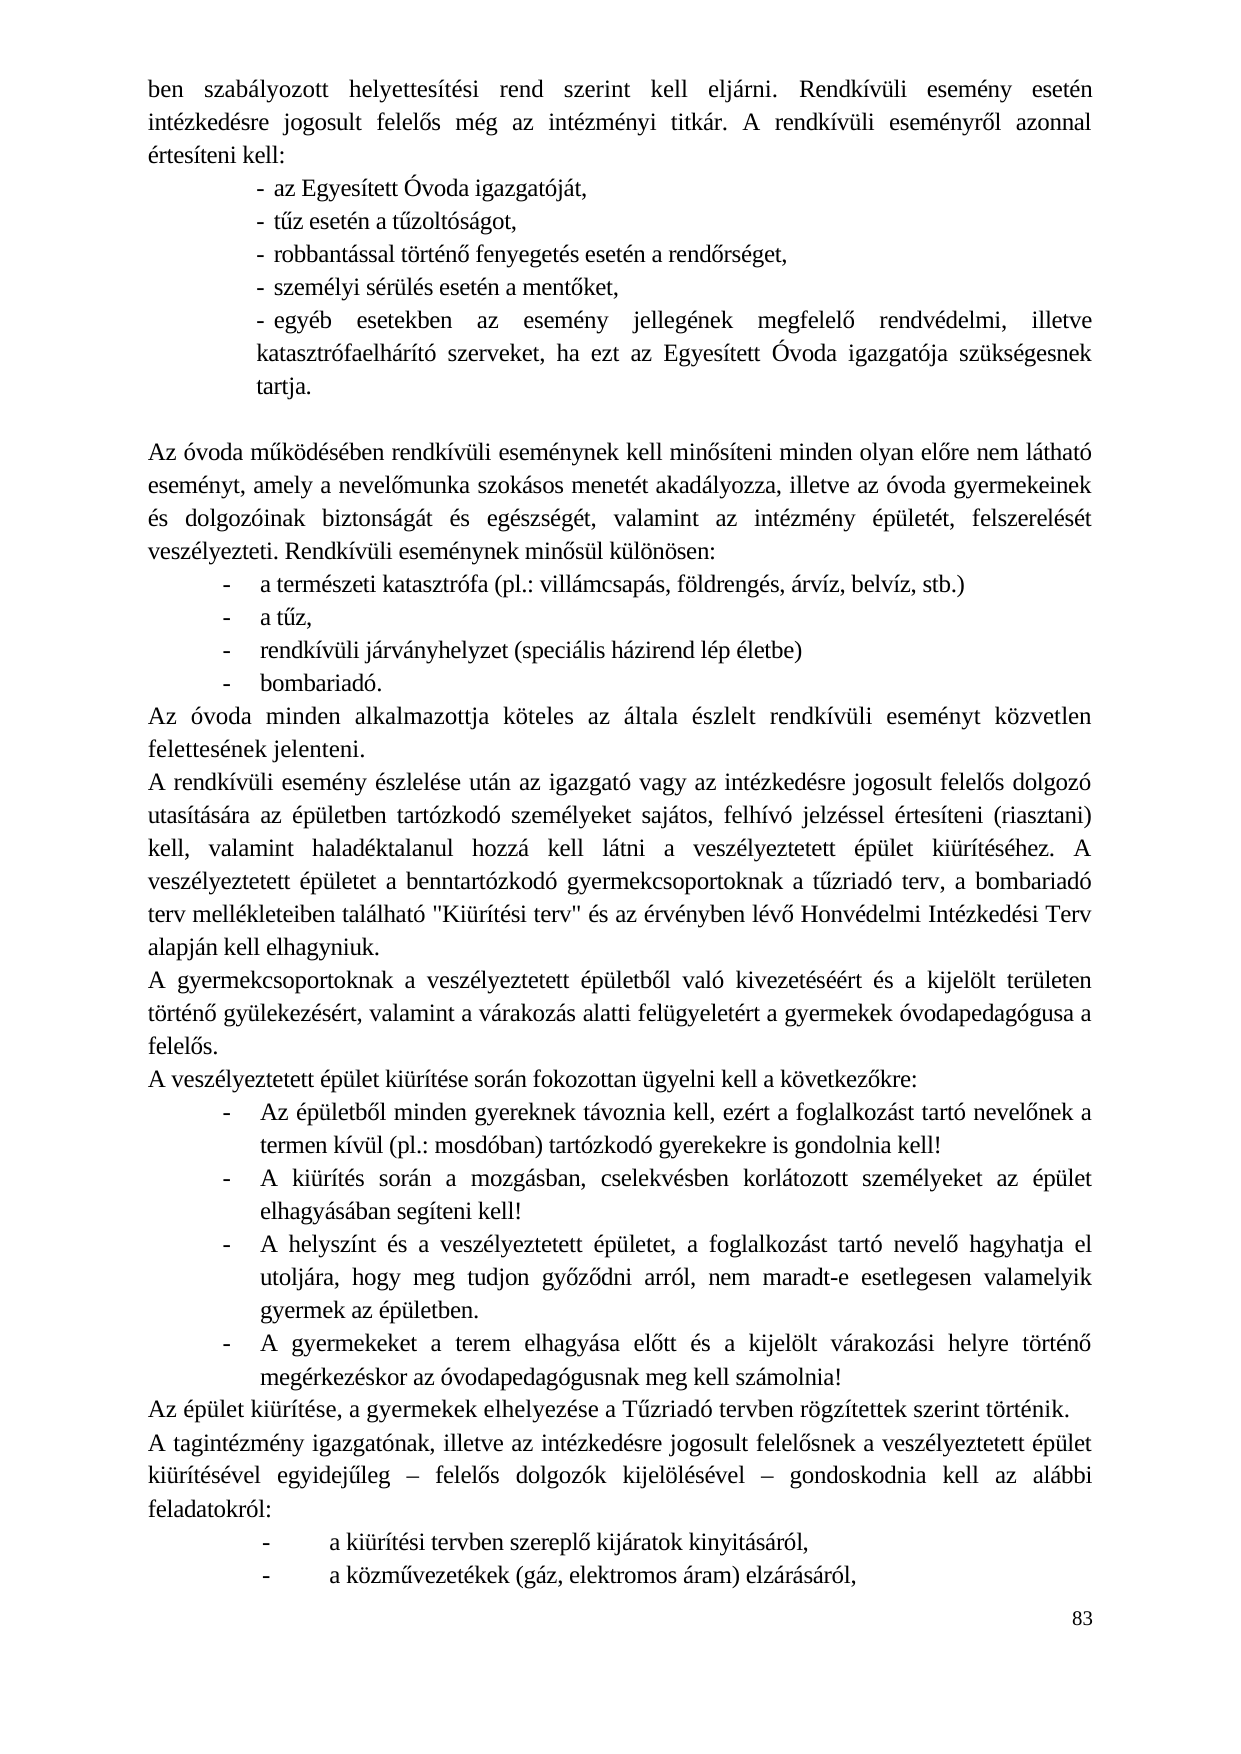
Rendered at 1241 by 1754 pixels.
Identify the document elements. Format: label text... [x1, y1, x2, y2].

list a tűz, [222, 602, 1093, 631]
list rendkívüli járványhelyzet (speciális házirend lép életbe) [222, 635, 1093, 664]
text ben szabályozott helyettesítési rend szerint kell eljárni. Rendkívüli esemény esetén intézkedésre jogosult felelős még az intézményi titkár. A rendkívüli eseményről azonnal értesíteni kell: [148, 74, 1093, 168]
list A helyszínt és a veszélyeztetett épületet, a foglalkozást tartó nevelő hagyhatja el utoljára, hogy meg tudjon győződni arról, nem maradt-e esetlegesen valamelyik gyermek az épületben. [222, 1229, 1093, 1324]
list a kiürítési tervben szereplő kijáratok kinyitásáról, [262, 1527, 1093, 1555]
list bombariadó. [222, 668, 1093, 697]
text Az épület kiürítése, a gyermekek elhelyezése a Tűzriadó tervben rögzítettek szerint történik. [148, 1394, 1093, 1423]
list személyi sérülés esetén a mentőket, [256, 272, 1093, 301]
list A gyermekeket a terem elhagyása előtt és a kijelölt várakozási helyre történő megérkezéskor az óvodapedagógusnak meg kell számolnia! [222, 1328, 1093, 1390]
list Az épületből minden gyereknek távoznia kell, ezért a foglalkozást tartó nevelőnek a termen kívül (pl.: mosdóban) tartózkodó gyerekekre is gondolnia kell! [222, 1097, 1093, 1159]
text A tagintézmény igazgatónak, illetve az intézkedésre jogosult felelősnek a veszélyeztetett épület kiürítésével egyidejűleg – felelős dolgozók kijelölésével – gondoskodnia kell az alábbi feladatokról: [148, 1428, 1093, 1522]
text A gyermekcsoportoknak a veszélyeztetett épületből való kivezetéséért és a kijelölt területen történő gyülekezésért, valamint a várakozás alatti felügyeletért a gyermekek óvodapedagógusa a felelős. [148, 965, 1093, 1060]
list egyéb esetekben az esemény jellegének megfelelő rendvédelmi, illetve katasztrófaelhárító szerveket, ha ezt az Egyesített Óvoda igazgatója szükségesnek tartja. [256, 305, 1093, 400]
list a közművezetékek (gáz, elektromos áram) elzárásáról, [262, 1560, 1093, 1588]
list az Egyesített Óvoda igazgatóját, [256, 173, 1093, 202]
text A veszélyeztetett épület kiürítése során fokozottan ügyelni kell a következőkre: [148, 1064, 1093, 1093]
text A rendkívüli esemény észlelése után az igazgató vagy az intézkedésre jogosult felelős dolgozó utasítására az épületben tartózkodó személyeket sajátos, felhívó jelzéssel értesíteni (riasztani) kell, valamint haladéktalanul hozzá kell látni a veszélyeztetett épület kiürítéséhez. A veszélyeztetett épületet a benntartózkodó gyermekcsoportoknak a tűzriadó terv, a bombariadó terv mellékleteiben található "Kiürítési terv" és az érvényben lévő Honvédelmi Intézkedési Terv alapján kell elhagyniuk. [148, 767, 1093, 961]
list tűz esetén a tűzoltóságot, [256, 206, 1093, 234]
list a természeti katasztrófa (pl.: villámcsapás, földrengés, árvíz, belvíz, stb.) [222, 569, 1093, 598]
text Az óvoda minden alkalmazottja köteles az általa észlelt rendkívüli eseményt közvetlen felettesének jelenteni. [148, 701, 1093, 763]
list A kiürítés során a mozgásban, cselekvésben korlátozott személyeket az épület elhagyásában segíteni kell! [222, 1163, 1093, 1225]
list robbantással történő fenyegetés esetén a rendőrséget, [256, 239, 1093, 268]
text Az óvoda működésében rendkívüli eseménynek kell minősíteni minden olyan előre nem látható eseményt, amely a nevelőmunka szokásos menetét akadályozza, illetve az óvoda gyermekeinek és dolgozóinak biztonságát és egészségét, valamint az intézmény épületét, felszerelését veszélyezteti. Rendkívüli eseménynek minősül különösen: [148, 437, 1093, 565]
